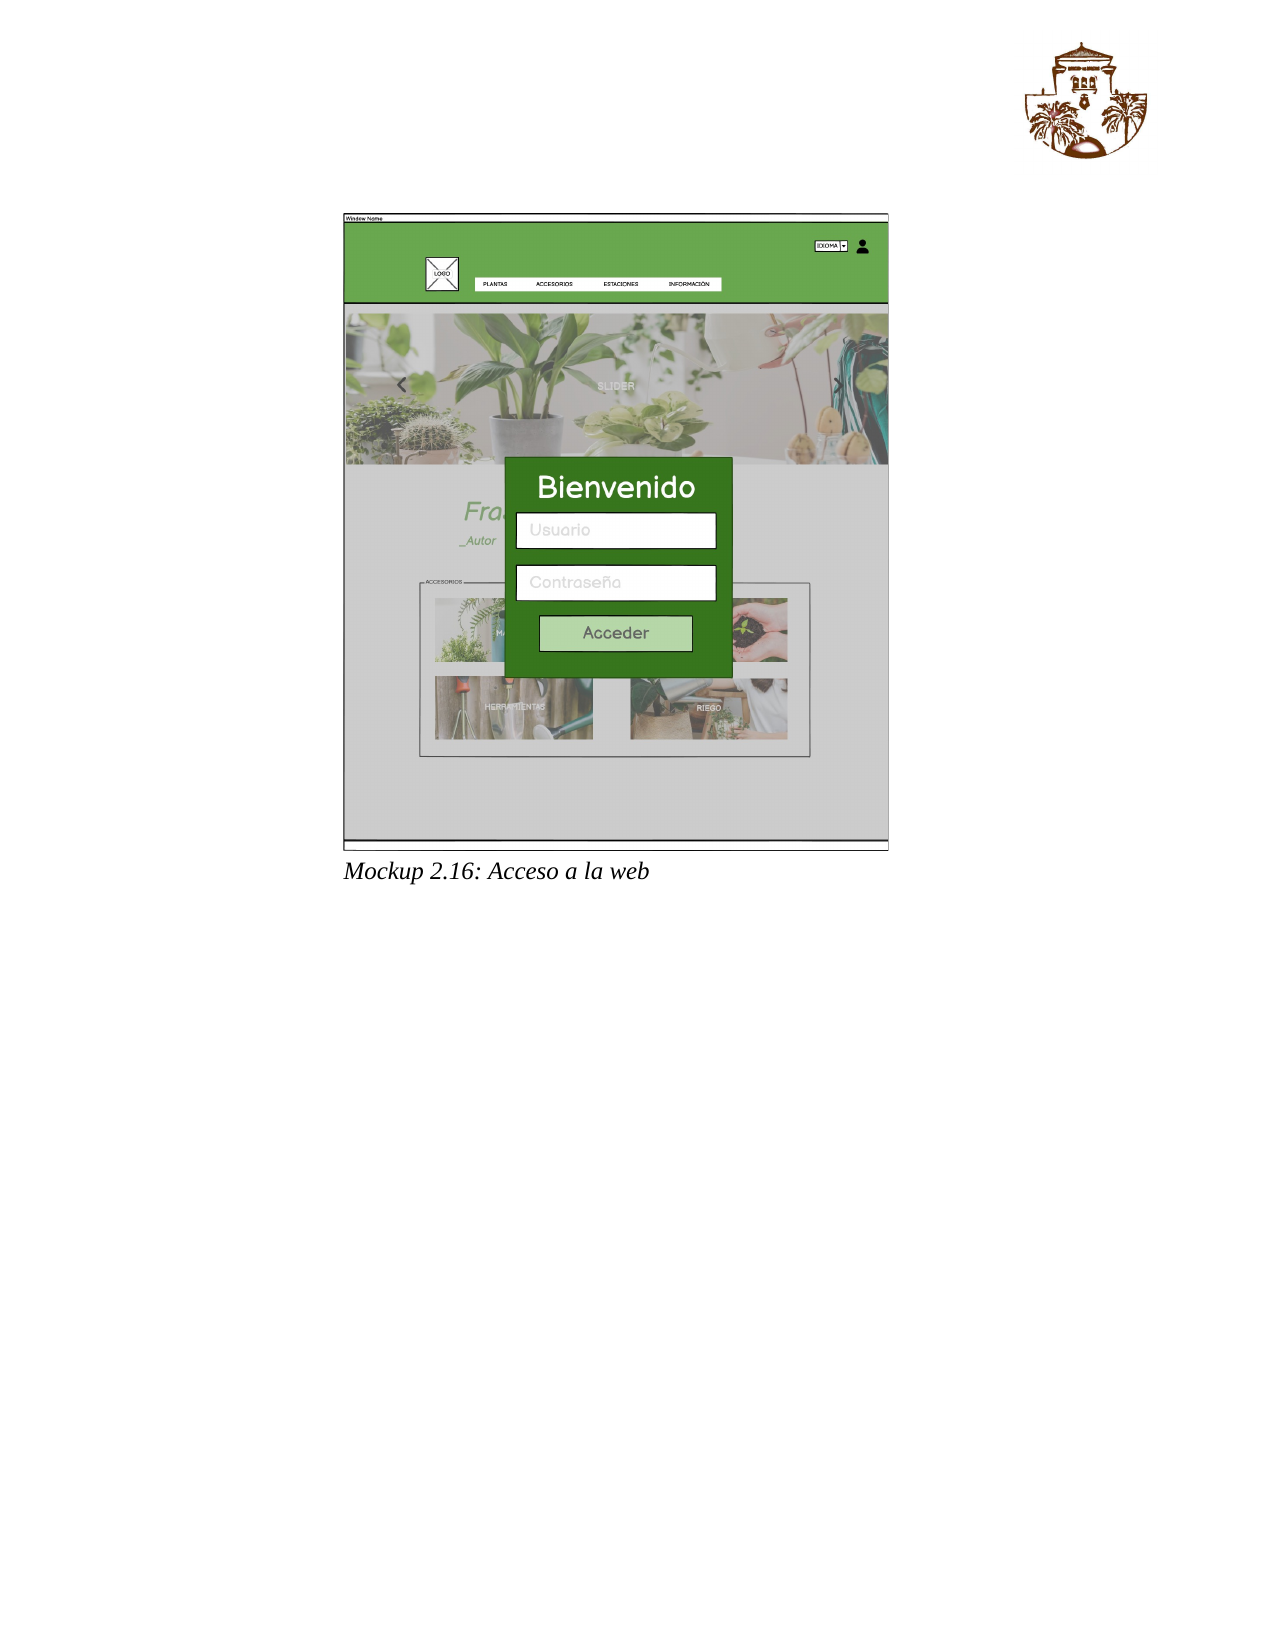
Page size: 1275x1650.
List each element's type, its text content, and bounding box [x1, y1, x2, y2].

picture [343, 213, 889, 851]
picture [1014, 30, 1158, 175]
text Mockup 2.16: Acceso a la web [343, 851, 888, 885]
